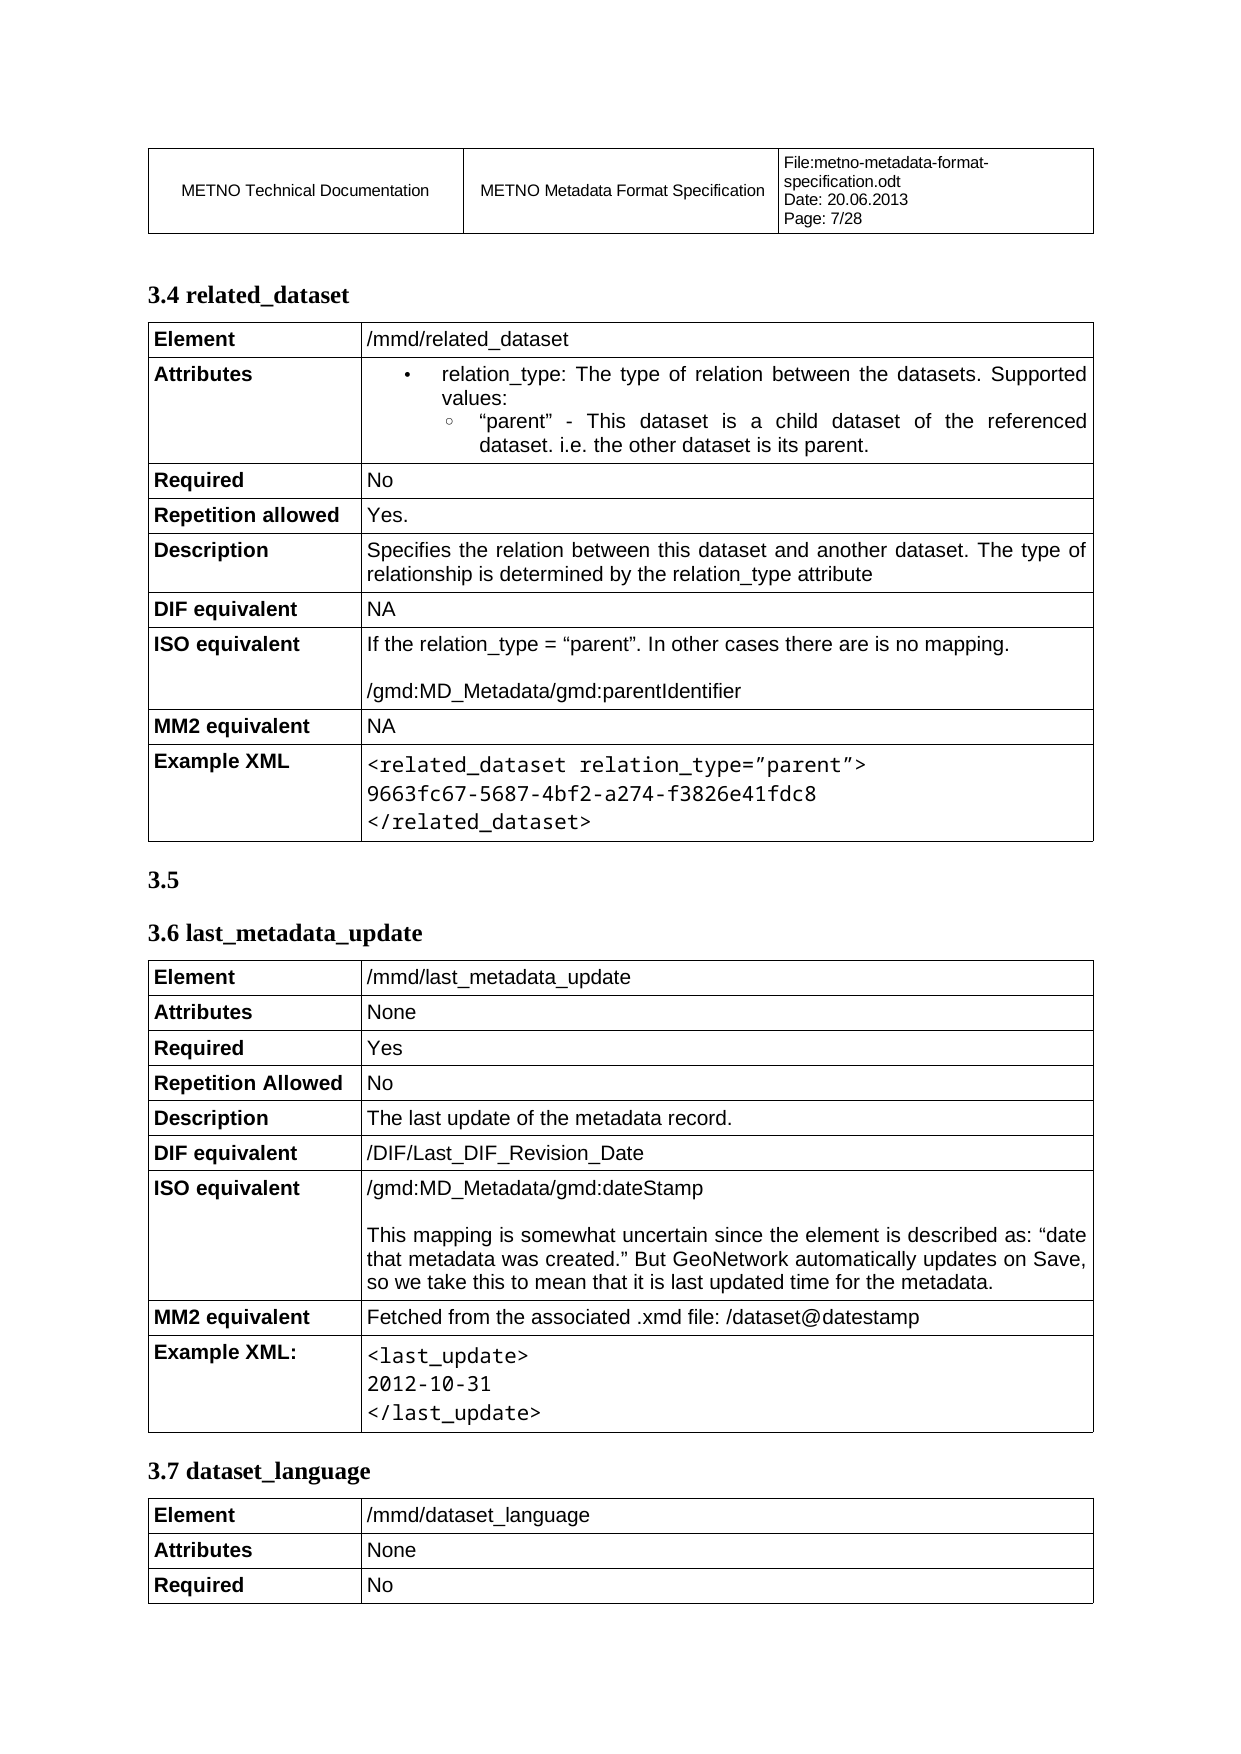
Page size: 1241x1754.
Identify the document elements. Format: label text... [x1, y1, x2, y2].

table_cell Example XML: [149, 1336, 361, 1432]
table_cell Repetition allowed [149, 499, 361, 533]
table_cell Description [149, 1101, 361, 1135]
table_cell Description [149, 534, 361, 592]
subtitle last_metadata_update [148, 919, 1093, 947]
subtitle dataset_language [148, 1457, 1093, 1485]
table_cell Repetition Allowed [149, 1066, 361, 1100]
table_header Element [149, 961, 361, 995]
table_cell Attributes [149, 996, 361, 1030]
table_cell NA [362, 593, 1093, 627]
table_cell DIF equivalent [149, 1136, 361, 1170]
table_cell Required [149, 464, 361, 498]
table_header /mmd/dataset_language [362, 1499, 1093, 1533]
table_cell No [362, 1569, 1093, 1603]
table_cell No [362, 464, 1093, 498]
table_cell <related_dataset relation_type=”parent”> 9663fc67-5687-4bf2-a274-f3826e41fdc8 </related_dataset> [362, 745, 1093, 841]
table_cell If the relation_type = “parent”. In other cases there are is no mapping. /gmd:MD_Metadata/gmd:parentIdentifier [362, 628, 1093, 709]
table_cell MM2 equivalent [149, 710, 361, 744]
table_cell Yes. [362, 499, 1093, 533]
table_cell ISO equivalent [149, 1171, 361, 1300]
table_cell /DIF/Last_DIF_Revision_Date [362, 1136, 1093, 1170]
table_cell Example XML [149, 745, 361, 841]
table_cell The last update of the metadata record. [362, 1101, 1093, 1135]
table_header Element [149, 323, 361, 357]
table_cell relation_type: The type of relation between the datasets. Supported values: “parent” - This dataset is a child dataset of the referenced dataset. i.e. the other dataset is its parent. [362, 358, 1093, 463]
table_cell ISO equivalent [149, 628, 361, 709]
table_cell Attributes [149, 358, 361, 463]
table_cell No [362, 1066, 1093, 1100]
table_cell /gmd:MD_Metadata/gmd:dateStamp This mapping is somewhat uncertain since the element is described as: “date that metadata was created.” But GeoNetwork automatically updates on Save, so we take this to mean that it is last updated time for the metadata. [362, 1171, 1093, 1300]
table_header /mmd/last_metadata_update [362, 961, 1093, 995]
table_cell DIF equivalent [149, 593, 361, 627]
table_cell <last_update> 2012-10-31 </last_update> [362, 1336, 1093, 1432]
subtitle related_dataset [148, 281, 1093, 309]
table_cell MM2 equivalent [149, 1301, 361, 1335]
table_header /mmd/related_dataset [362, 323, 1093, 357]
table_cell NA [362, 710, 1093, 744]
table_header Element [149, 1499, 361, 1533]
table_cell Fetched from the associated .xmd file: /dataset@datestamp [362, 1301, 1093, 1335]
table_cell None [362, 996, 1093, 1030]
table_cell Required [149, 1569, 361, 1603]
table_cell None [362, 1534, 1093, 1568]
table_cell Specifies the relation between this dataset and another dataset. The type of relationship is determined by the relation_type attribute [362, 534, 1093, 592]
table_cell Attributes [149, 1534, 361, 1568]
table_cell Yes [362, 1031, 1093, 1065]
table_cell Required [149, 1031, 361, 1065]
